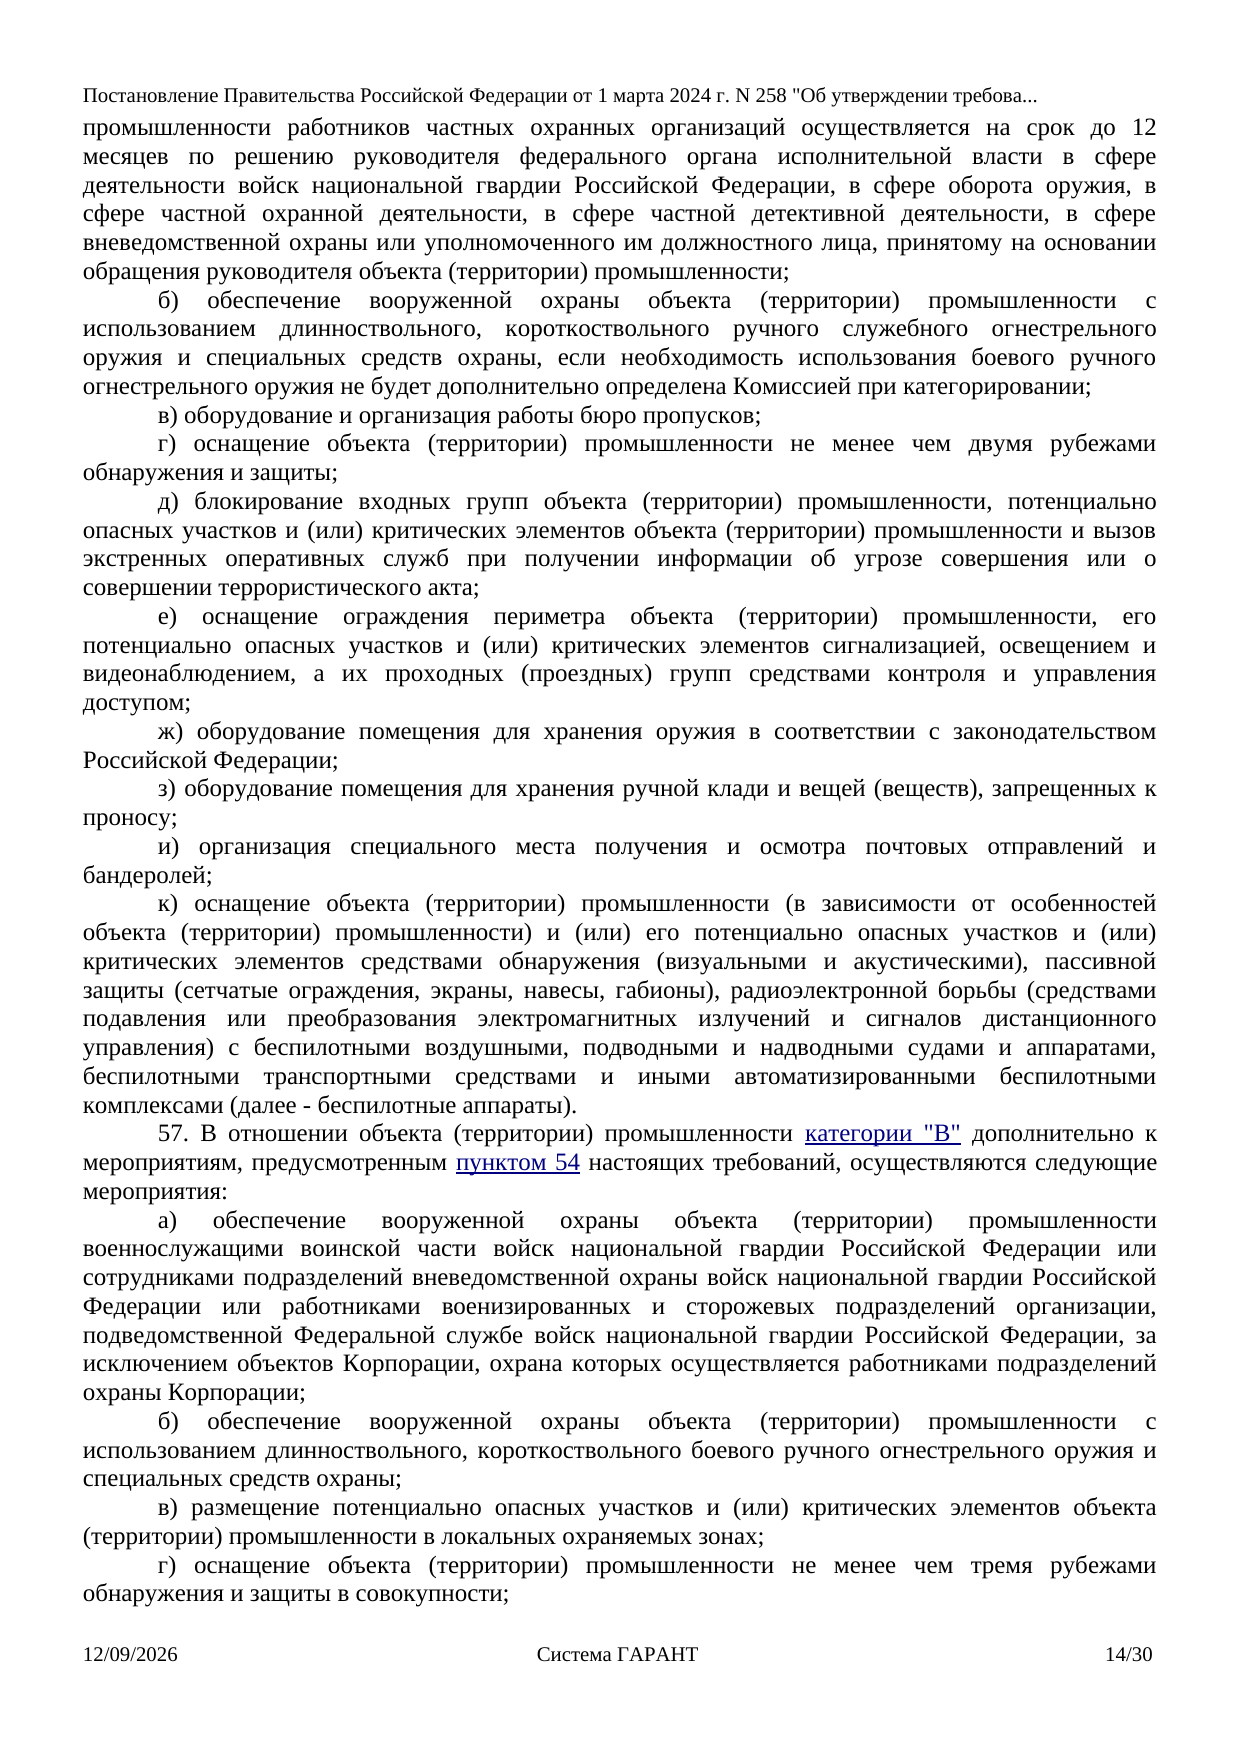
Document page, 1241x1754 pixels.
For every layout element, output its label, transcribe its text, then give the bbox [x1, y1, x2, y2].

text г) оснащение объекта (территории) промышленности не менее чем двумя рубежами обнаружения и защиты; [83, 428, 1157, 486]
text и) организация специального места получения и осмотра почтовых отправлений и бандеролей; [83, 831, 1157, 888]
text промышленности работников частных охранных организаций осуществляется на срок до 12 месяцев по решению руководителя федерального органа исполнительной власти в сфере деятельности войск национальной гвардии Российской Федерации, в сфере оборота оружия, в сфере частной охранной деятельности, в сфере частной детективной деятельности, в сфере вневедомственной охраны или уполномоченного им должностного лица, принятому на основании обращения руководителя объекта (территории) промышленности; [83, 112, 1157, 285]
text д) блокирование входных групп объекта (территории) промышленности, потенциально опасных участков и (или) критических элементов объекта (территории) промышленности и вызов экстренных оперативных служб при получении информации об угрозе совершения или о совершении террористического акта; [83, 486, 1157, 601]
text а) обеспечение вооруженной охраны объекта (территории) промышленности военнослужащими воинской части войск национальной гвардии Российской Федерации или сотрудниками подразделений вневедомственной охраны войск национальной гвардии Российской Федерации или работниками военизированных и сторожевых подразделений организации, подведомственной Федеральной службе войск национальной гвардии Российской Федерации, за исключением объектов Корпорации, охрана которых осуществляется работниками подразделений охраны Корпорации; [83, 1205, 1157, 1406]
text б) обеспечение вооруженной охраны объекта (территории) промышленности с использованием длинноствольного, короткоствольного ручного служебного огнестрельного оружия и специальных средств охраны, если необходимость использования боевого ручного огнестрельного оружия не будет дополнительно определена Комиссией при категорировании; [83, 285, 1157, 400]
text в) оборудование и организация работы бюро пропусков; [83, 400, 1157, 428]
text б) обеспечение вооруженной охраны объекта (территории) промышленности с использованием длинноствольного, короткоствольного боевого ручного огнестрельного оружия и специальных средств охраны; [83, 1406, 1157, 1492]
text з) оборудование помещения для хранения ручной клади и вещей (веществ), запрещенных к проносу; [83, 773, 1157, 831]
text ж) оборудование помещения для хранения оружия в соответствии с законодательством Российской Федерации; [83, 716, 1157, 773]
text е) оснащение ограждения периметра объекта (территории) промышленности, его потенциально опасных участков и (или) критических элементов сигнализацией, освещением и видеонаблюдением, а их проходных (проездных) групп средствами контроля и управления доступом; [83, 601, 1157, 716]
text в) размещение потенциально опасных участков и (или) критических элементов объекта (территории) промышленности в локальных охраняемых зонах; [83, 1492, 1157, 1550]
text к) оснащение объекта (территории) промышленности (в зависимости от особенностей объекта (территории) промышленности) и (или) его потенциально опасных участков и (или) критических элементов средствами обнаружения (визуальными и акустическими), пассивной защиты (сетчатые ограждения, экраны, навесы, габионы), радиоэлектронной борьбы (средствами подавления или преобразования электромагнитных излучений и сигналов дистанционного управления) с беспилотными воздушными, подводными и надводными судами и аппаратами, беспилотными транспортными средствами и иными автоматизированными беспилотными комплексами (далее - беспилотные аппараты). [83, 888, 1157, 1118]
text г) оснащение объекта (территории) промышленности не менее чем тремя рубежами обнаружения и защиты в совокупности; [83, 1550, 1157, 1607]
text 57. В отношении объекта (территории) промышленности категории "В" дополнительно к мероприятиям, предусмотренным пунктом 54 настоящих требований, осуществляются следующие мероприятия: [83, 1118, 1157, 1205]
